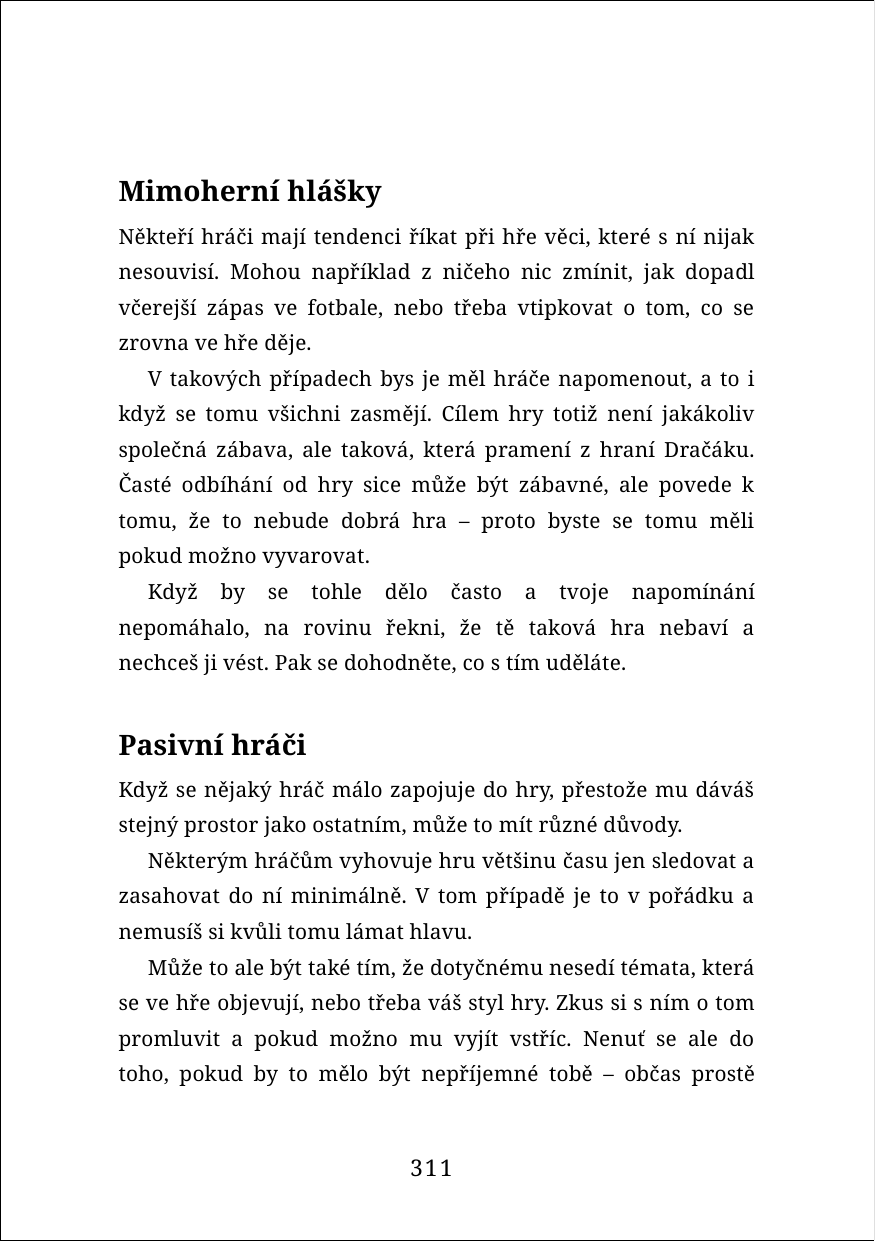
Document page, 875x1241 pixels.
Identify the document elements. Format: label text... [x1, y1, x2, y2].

subtitle Mimoherní hlášky [118, 172, 756, 210]
text Někteří hráči mají tendenci říkat při hře věci, které s ní nijak nesouvisí. Mohou například z ničeho nic zmínit, jak dopadl včerejší zápas ve fotbale, nebo třeba vtipkovat o tom, co se zrovna ve hře děje. V takových případech bys je měl hráče napomenout, a to i když se tomu všichni zasmějí. Cílem hry totiž není jakákoliv společná zábava, ale taková, která pramení z hraní Dračáku. Časté odbíhání od hry sice může být zábavné, ale povede k tomu, že to nebude dobrá hra – proto byste se tomu měli pokud možno vyvarovat. Když by se tohle dělo často a tvoje napomínání nepomáhalo, na rovinu řekni, že tě taková hra nebaví a nechceš ji vést. Pak se dohodněte, co s tím uděláte. [118, 222, 756, 677]
subtitle Pasivní hráči [118, 725, 756, 763]
text Když se nějaký hráč málo zapojuje do hry, přestože mu dáváš stejný prostor jako ostatním, může to mít různé důvody. Některým hráčům vyhovuje hru většinu času jen sledovat a zasahovat do ní minimálně. V tom případě je to v pořádku a nemusíš si kvůli tomu lámat hlavu. Může to ale být také tím, že dotyčnému nesedí témata, která se ve hře objevují, nebo třeba váš styl hry. Zkus si s ním o tom promluvit a pokud možno mu vyjít vstříc. Nenuť se ale do toho, pokud by to mělo být nepříjemné tobě – občas prostě [118, 775, 756, 1088]
